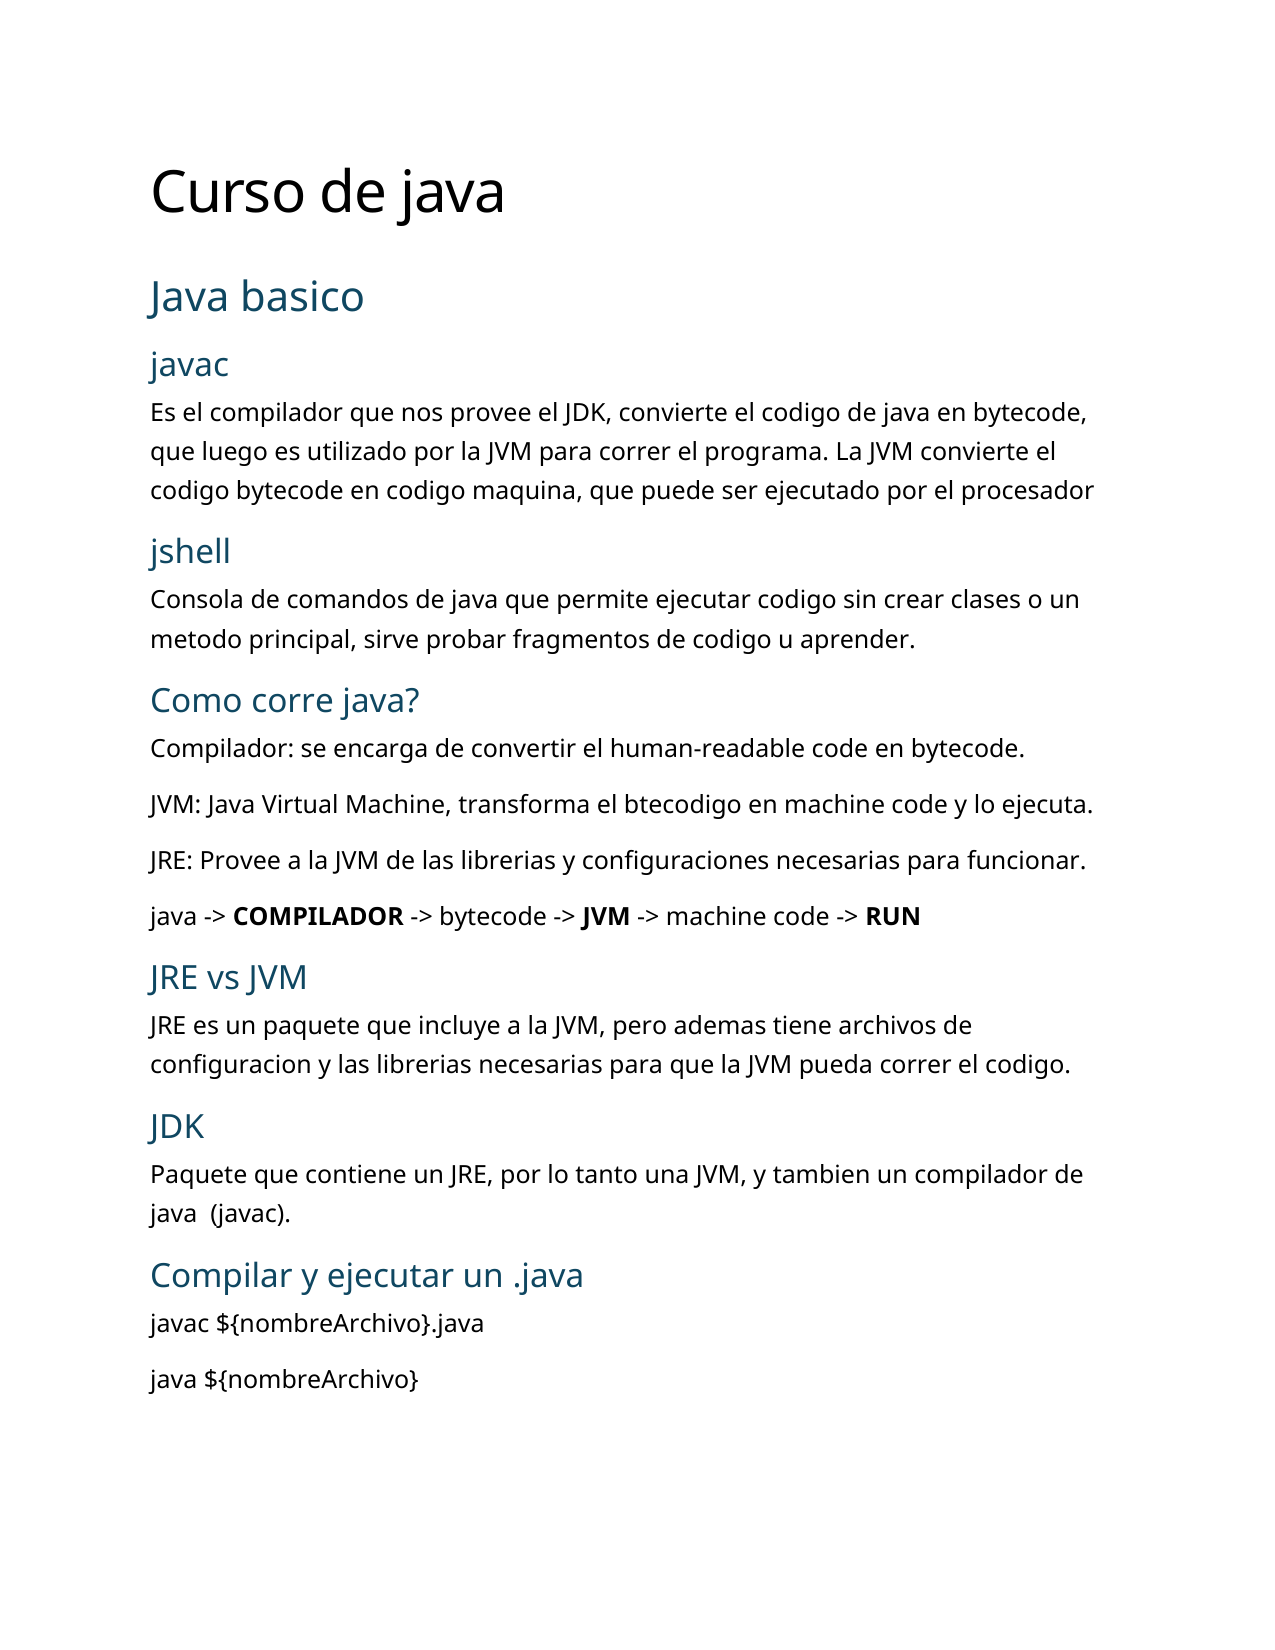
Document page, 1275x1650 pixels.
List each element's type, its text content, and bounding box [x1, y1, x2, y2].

subtitle jshell [150, 528, 1125, 574]
text java ${nombreArchivo} [150, 1361, 1125, 1395]
text JRE es un paquete que incluye a la JVM, pero ademas tiene archivos de configuracion y las librerias necesarias para que la JVM pueda correr el codigo. [150, 1008, 1125, 1081]
text JVM: Java Virtual Machine, transforma el btecodigo en machine code y lo ejecuta. [150, 787, 1125, 821]
title Curso de java [150, 150, 1125, 229]
text javac ${nombreArchivo}.java [150, 1305, 1125, 1339]
text JRE: Provee a la JVM de las librerias y configuraciones necesarias para funcionar. [150, 842, 1125, 877]
subtitle Java basico [150, 267, 1125, 324]
subtitle Compilar y ejecutar un .java [150, 1252, 1125, 1297]
subtitle JDK [150, 1103, 1125, 1148]
text Paquete que contiene un JRE, por lo tanto una JVM, y tambien un compilador de java (javac). [150, 1157, 1125, 1230]
text Consola de comandos de java que permite ejecutar codigo sin crear clases o un metodo principal, sirve probar fragmentos de codigo u aprender. [150, 582, 1125, 655]
text java -> COMPILADOR -> bytecode -> JVM -> machine code -> RUN [150, 898, 1125, 932]
text Compilador: se encarga de convertir el human-readable code en bytecode. [150, 731, 1125, 765]
text Es el compilador que nos provee el JDK, convierte el codigo de java en bytecode, que luego es utilizado por la JVM para correr el programa. La JVM convierte el codigo bytecode en codigo maquina, que puede ser ejecutado por el procesador [150, 394, 1125, 507]
subtitle JRE vs JVM [150, 954, 1125, 999]
subtitle Como corre java? [150, 677, 1125, 722]
subtitle javac [150, 340, 1125, 386]
